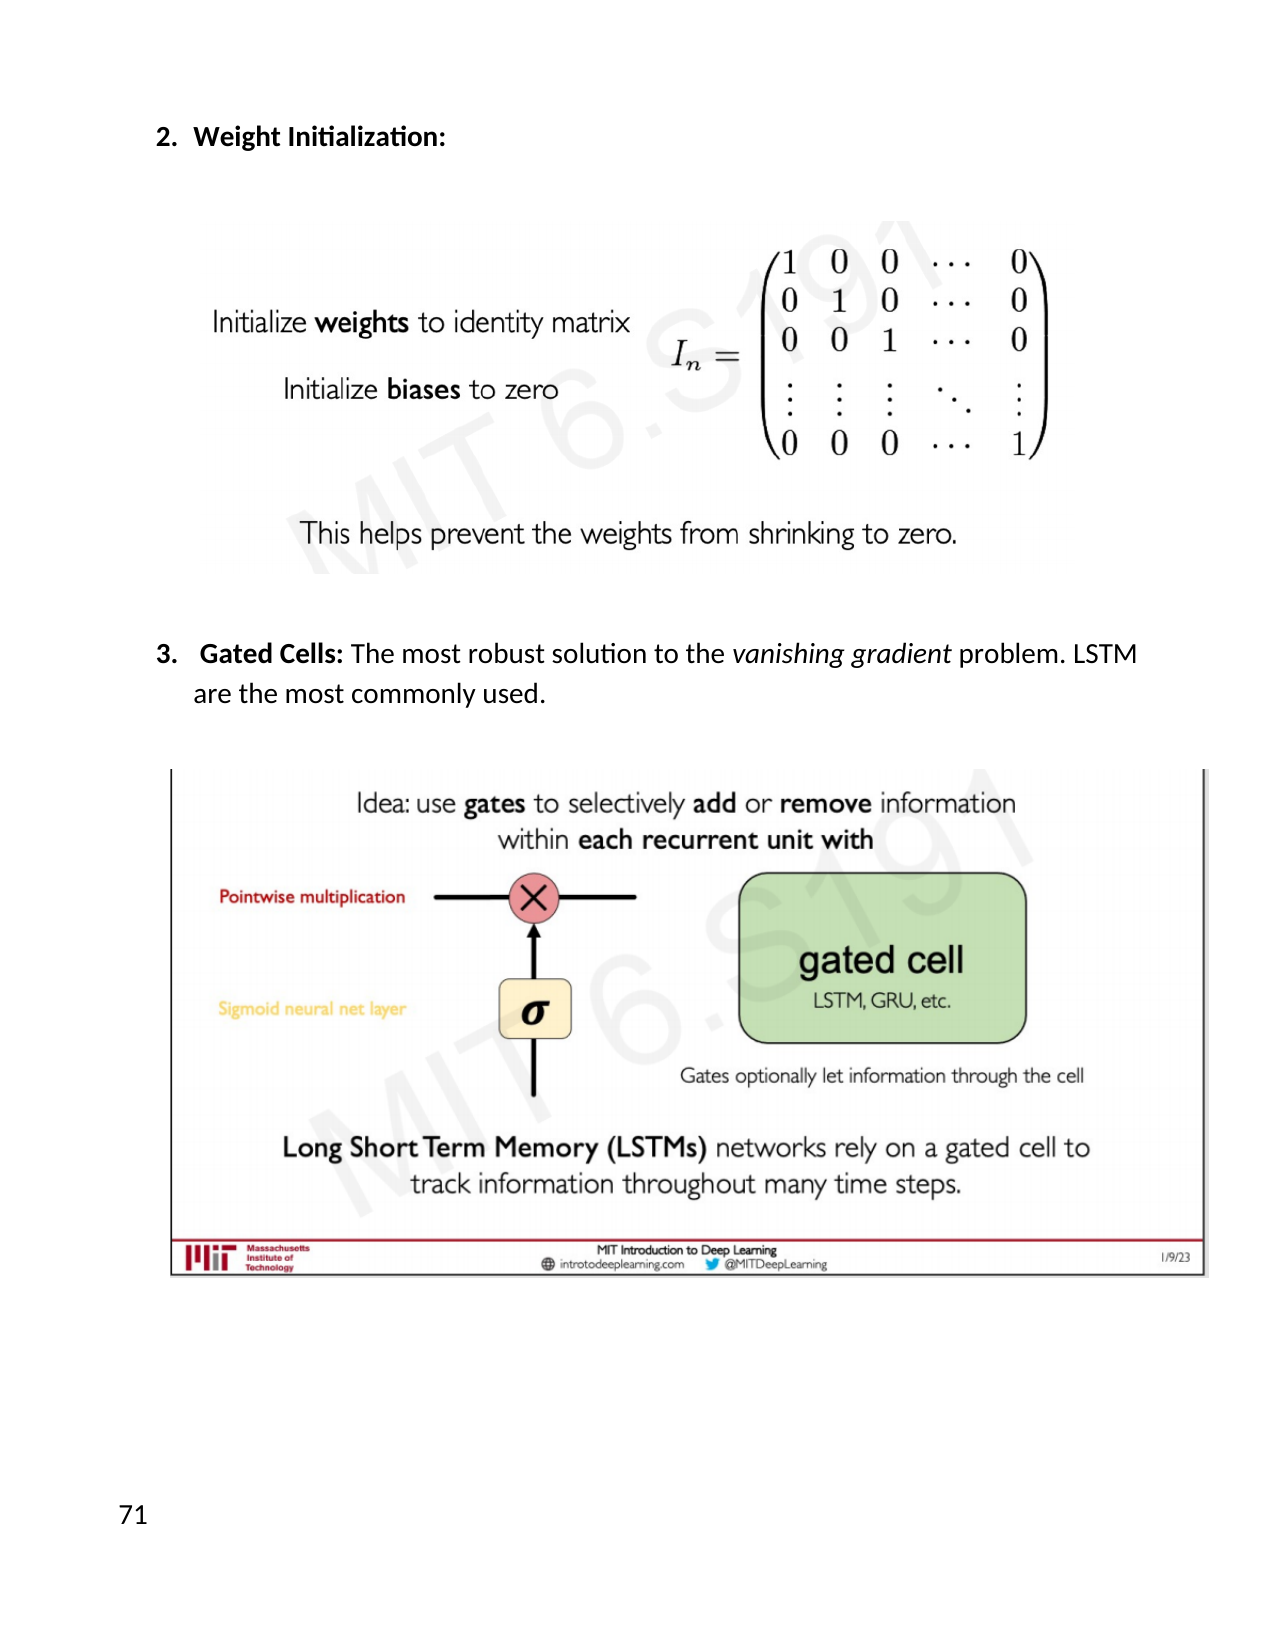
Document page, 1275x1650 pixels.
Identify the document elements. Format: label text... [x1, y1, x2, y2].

picture [200, 221, 1075, 574]
list Gated Cells: The most robust solution to the vanishing gradient problem. LSTM are the most commonly used. [156, 635, 1157, 711]
picture [170, 769, 1209, 1278]
list Weight Initialization: [156, 118, 1157, 154]
